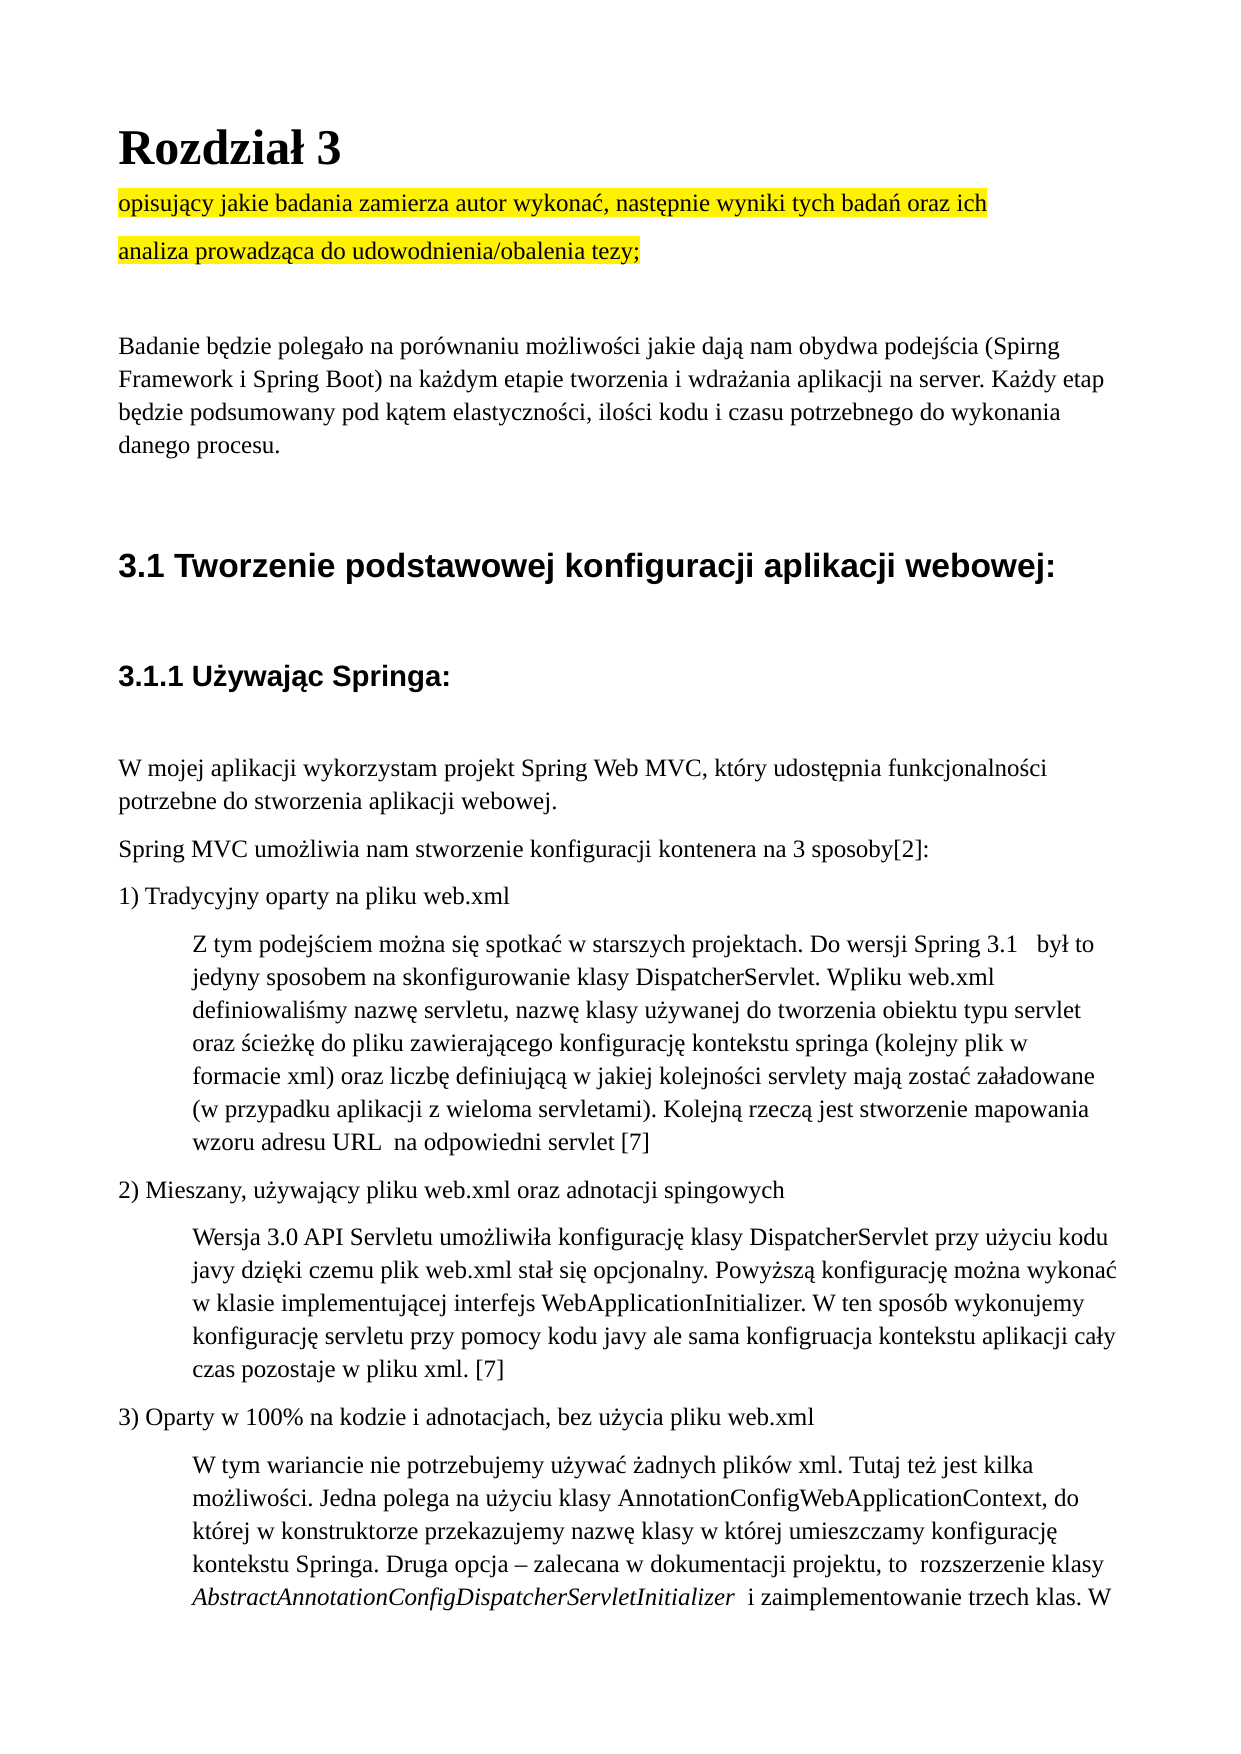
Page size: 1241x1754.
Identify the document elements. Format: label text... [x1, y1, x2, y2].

text Badanie będzie polegało na porównaniu możliwości jakie dają nam obydwa podejścia (Spirng Framework i Spring Boot) na każdym etapie tworzenia i wdrażania aplikacji na server. Każdy etap będzie podsumowany pod kątem elastyczności, ilości kodu i czasu potrzebnego do wykonania danego procesu. [118, 331, 1122, 459]
text 1) Tradycyjny oparty na pliku web.xml [118, 881, 1122, 910]
text 3) Oparty w 100% na kodzie i adnotacjach, bez użycia pliku web.xml [118, 1402, 1122, 1431]
subtitle Rozdział 3 [118, 118, 1122, 176]
text opisujący jakie badania zamierza autor wykonać, następnie wyniki tych badań oraz ich [118, 188, 1122, 217]
text W mojej aplikacji wykorzystam projekt Spring Web MVC, który udostępnia funkcjonalności potrzebne do stworzenia aplikacji webowej. [118, 753, 1122, 815]
subtitle 3.1 Tworzenie podstawowej konfiguracji aplikacji webowej: [118, 546, 1122, 585]
text Z tym podejściem można się spotkać w starszych projektach. Do wersji Spring 3.1 był to jedyny sposobem na skonfigurowanie klasy DispatcherServlet. Wpliku web.xml definiowaliśmy nazwę servletu, nazwę klasy używanej do tworzenia obiektu typu servlet oraz ścieżkę do pliku zawierającego konfigurację kontekstu springa (kolejny plik w formacie xml) oraz liczbę definiującą w jakiej kolejności servlety mają zostać załadowane (w przypadku aplikacji z wieloma servletami). Kolejną rzeczą jest stworzenie mapowania wzoru adresu URL na odpowiedni servlet [7] [192, 929, 1122, 1156]
text analiza prowadząca do udowodnienia/obalenia tezy; [118, 236, 1122, 264]
text 2) Mieszany, używający pliku web.xml oraz adnotacji spingowych [118, 1175, 1122, 1203]
text Spring MVC umożliwia nam stworzenie konfiguracji kontenera na 3 sposoby[2]: [118, 834, 1122, 863]
text W tym wariancie nie potrzebujemy używać żadnych plików xml. Tutaj też jest kilka możliwości. Jedna polega na użyciu klasy AnnotationConfigWebApplicationContext, do której w konstruktorze przekazujemy nazwę klasy w której umieszczamy konfigurację kontekstu Springa. Druga opcja – zalecana w dokumentacji projektu, to rozszerzenie klasy AbstractAnnotationConfigDispatcherServletInitializer i zaimplementowanie trzech klas. W [192, 1450, 1122, 1611]
text Wersja 3.0 API Servletu umożliwiła konfigurację klasy DispatcherServlet przy użyciu kodu javy dzięki czemu plik web.xml stał się opcjonalny. Powyższą konfigurację można wykonać w klasie implementującej interfejs WebApplicationInitializer. W ten sposób wykonujemy konfigurację servletu przy pomocy kodu javy ale sama konfigruacja kontekstu aplikacji cały czas pozostaje w pliku xml. [7] [192, 1222, 1122, 1383]
subtitle 3.1.1 Używając Springa: [118, 659, 1122, 693]
